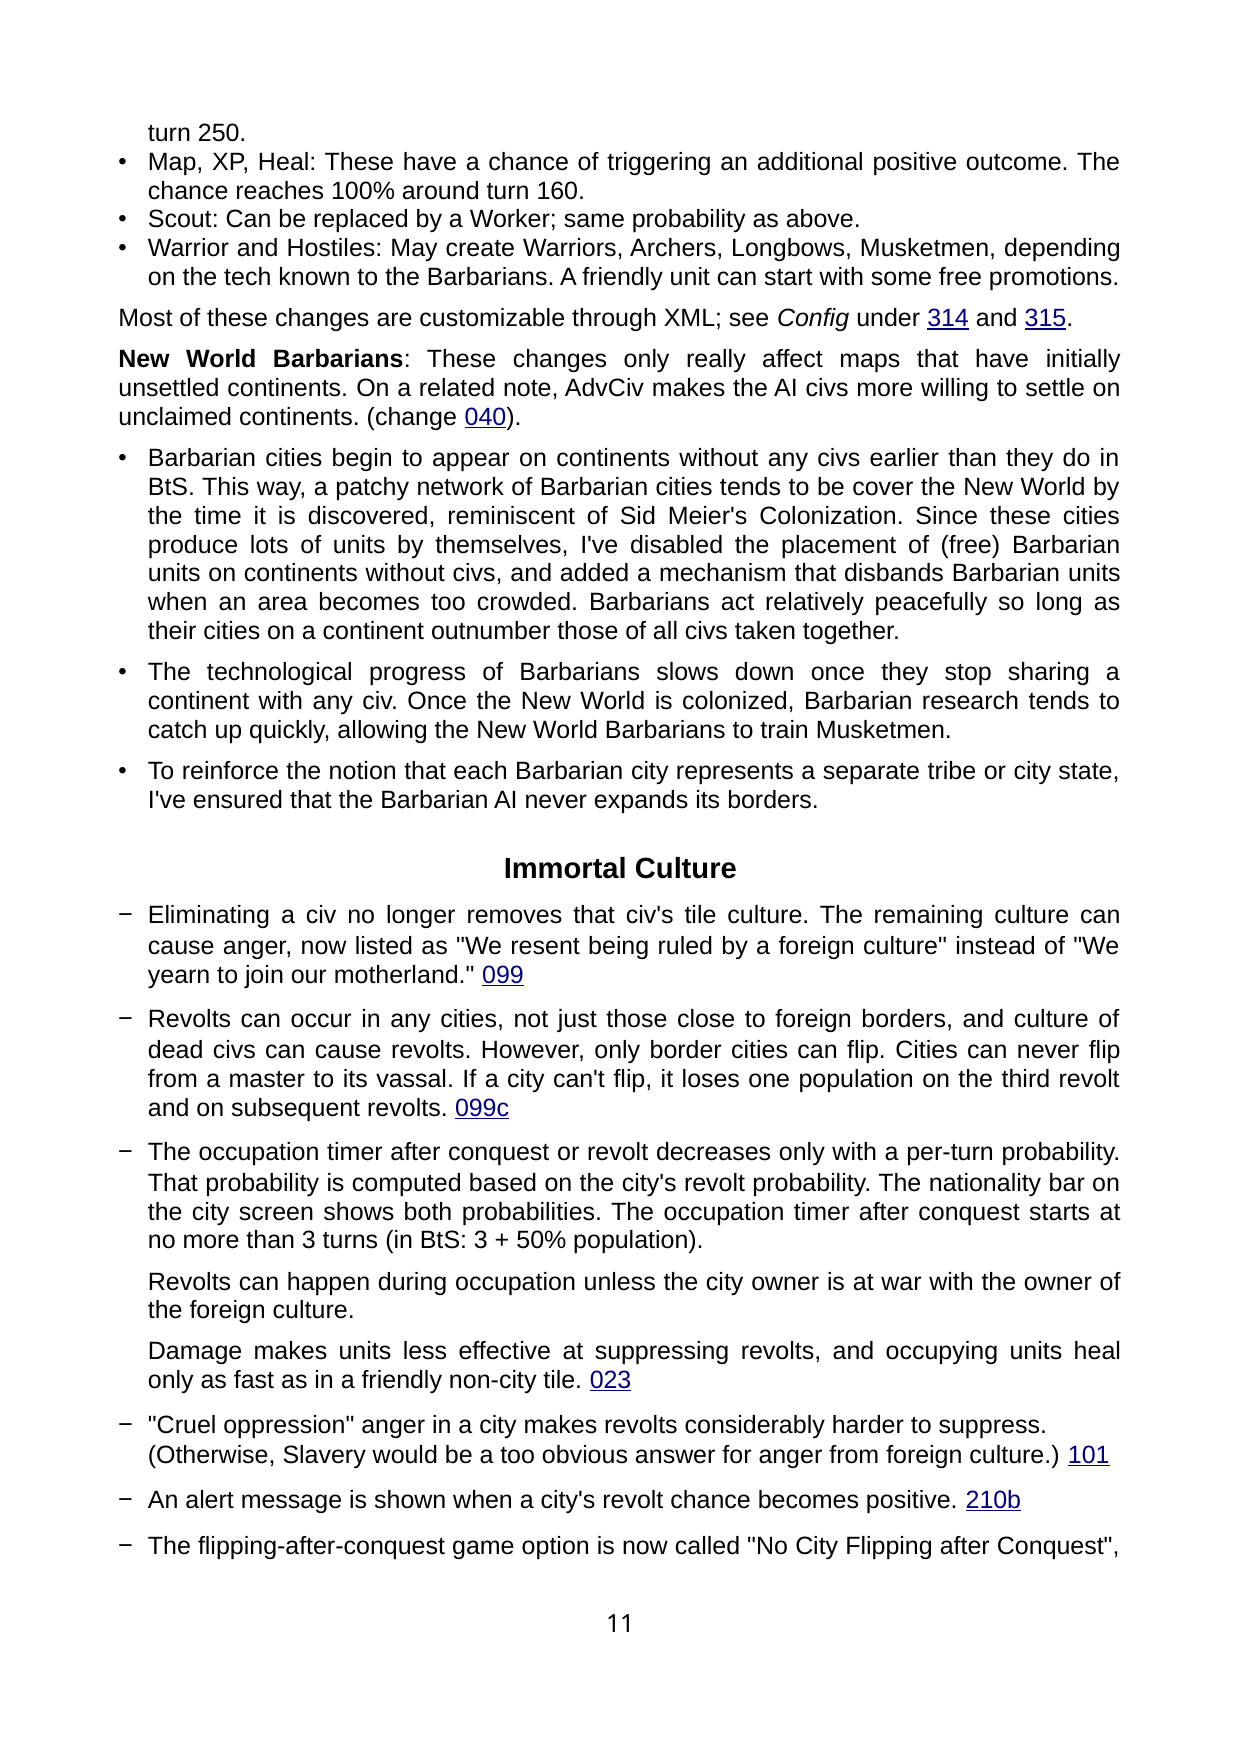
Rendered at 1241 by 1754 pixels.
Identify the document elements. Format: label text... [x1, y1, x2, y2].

list The flipping-after-conquest game option is now called "No City Flipping after Conquest", [118, 1528, 1122, 1562]
list Eliminating a civ no longer removes that civ's tile culture. The remaining culture can cause anger, now listed as "We resent being ruled by a foreign culture" instead of "We yearn to join our motherland." 099 [118, 897, 1122, 989]
list An alert message is shown when a city's revolt chance becomes positive. 210b [118, 1481, 1122, 1516]
list Revolts can happen during occupation unless the city owner is at war with the owner of the foreign culture. [118, 1266, 1122, 1324]
list "Cruel oppression" anger in a city makes revolts considerably harder to suppress. (Otherwise, Slavery would be a too obvious answer for anger from foreign culture.) 101 [118, 1406, 1122, 1469]
list Damage makes units less effective at suppressing revolts, and occupying units heal only as fast as in a friendly non-city tile. 023 [118, 1336, 1122, 1394]
list Barbarian cities begin to appear on continents without any civs earlier than they do in BtS. This way, a patchy network of Barbarian cities tends to be cover the New World by the time it is discovered, reminiscent of Sid Meier's Colonization. Since these cities produce lots of units by themselves, I've disabled the placement of (free) Barbarian units on continents without civs, and added a mechanism that disbands Barbarian units when an area becomes too crowded. Barbarians act relatively peacefully so long as their cities on a continent outnumber those of all civs taken together. [118, 443, 1122, 644]
list Revolts can occur in any cities, not just those close to foreign borders, and culture of dead civs can cause revolts. However, only border cities can flip. Cities can never flip from a master to its vassal. If a city can't flip, it loses one population on the third revolt and on subsequent revolts. 099c [118, 1001, 1122, 1121]
list To reinforce the notion that each Barbarian city represents a separate tribe or city state, I've ensured that the Barbarian AI never expands its borders. [118, 756, 1122, 813]
text New World Barbarians: These changes only really affect maps that have initially unsettled continents. On a related note, AdvCiv makes the AI civs more willing to settle on unclaimed continents. (change 040). [118, 344, 1122, 431]
text Most of these changes are customizable through XML; see Config under 314 and 315. [118, 303, 1122, 332]
list Map, XP, Heal: These have a chance of triggering an additional positive outcome. The chance reaches 100% around turn 160. [118, 147, 1122, 204]
list Warrior and Hostiles: May create Warriors, Archers, Longbows, Musketmen, depending on the tech known to the Barbarians. A friendly unit can start with some free promotions. [118, 233, 1122, 291]
list The occupation timer after conquest or revolt decreases only with a per-turn probability. That probability is computed based on the city's revolt probability. The nationality bar on the city screen shows both probabilities. The occupation timer after conquest starts at no more than 3 turns (in BtS: 3 + 50% population). [118, 1134, 1122, 1254]
list Scout: Can be replaced by a Worker; same probability as above. [118, 204, 1122, 233]
subtitle Immortal Culture [118, 851, 1122, 884]
list turn 250. [118, 118, 1122, 147]
list The technological progress of Barbarians slows down once they stop sharing a continent with any civ. Once the New World is colonized, Barbarian research tends to catch up quickly, allowing the New World Barbarians to train Musketmen. [118, 657, 1122, 743]
